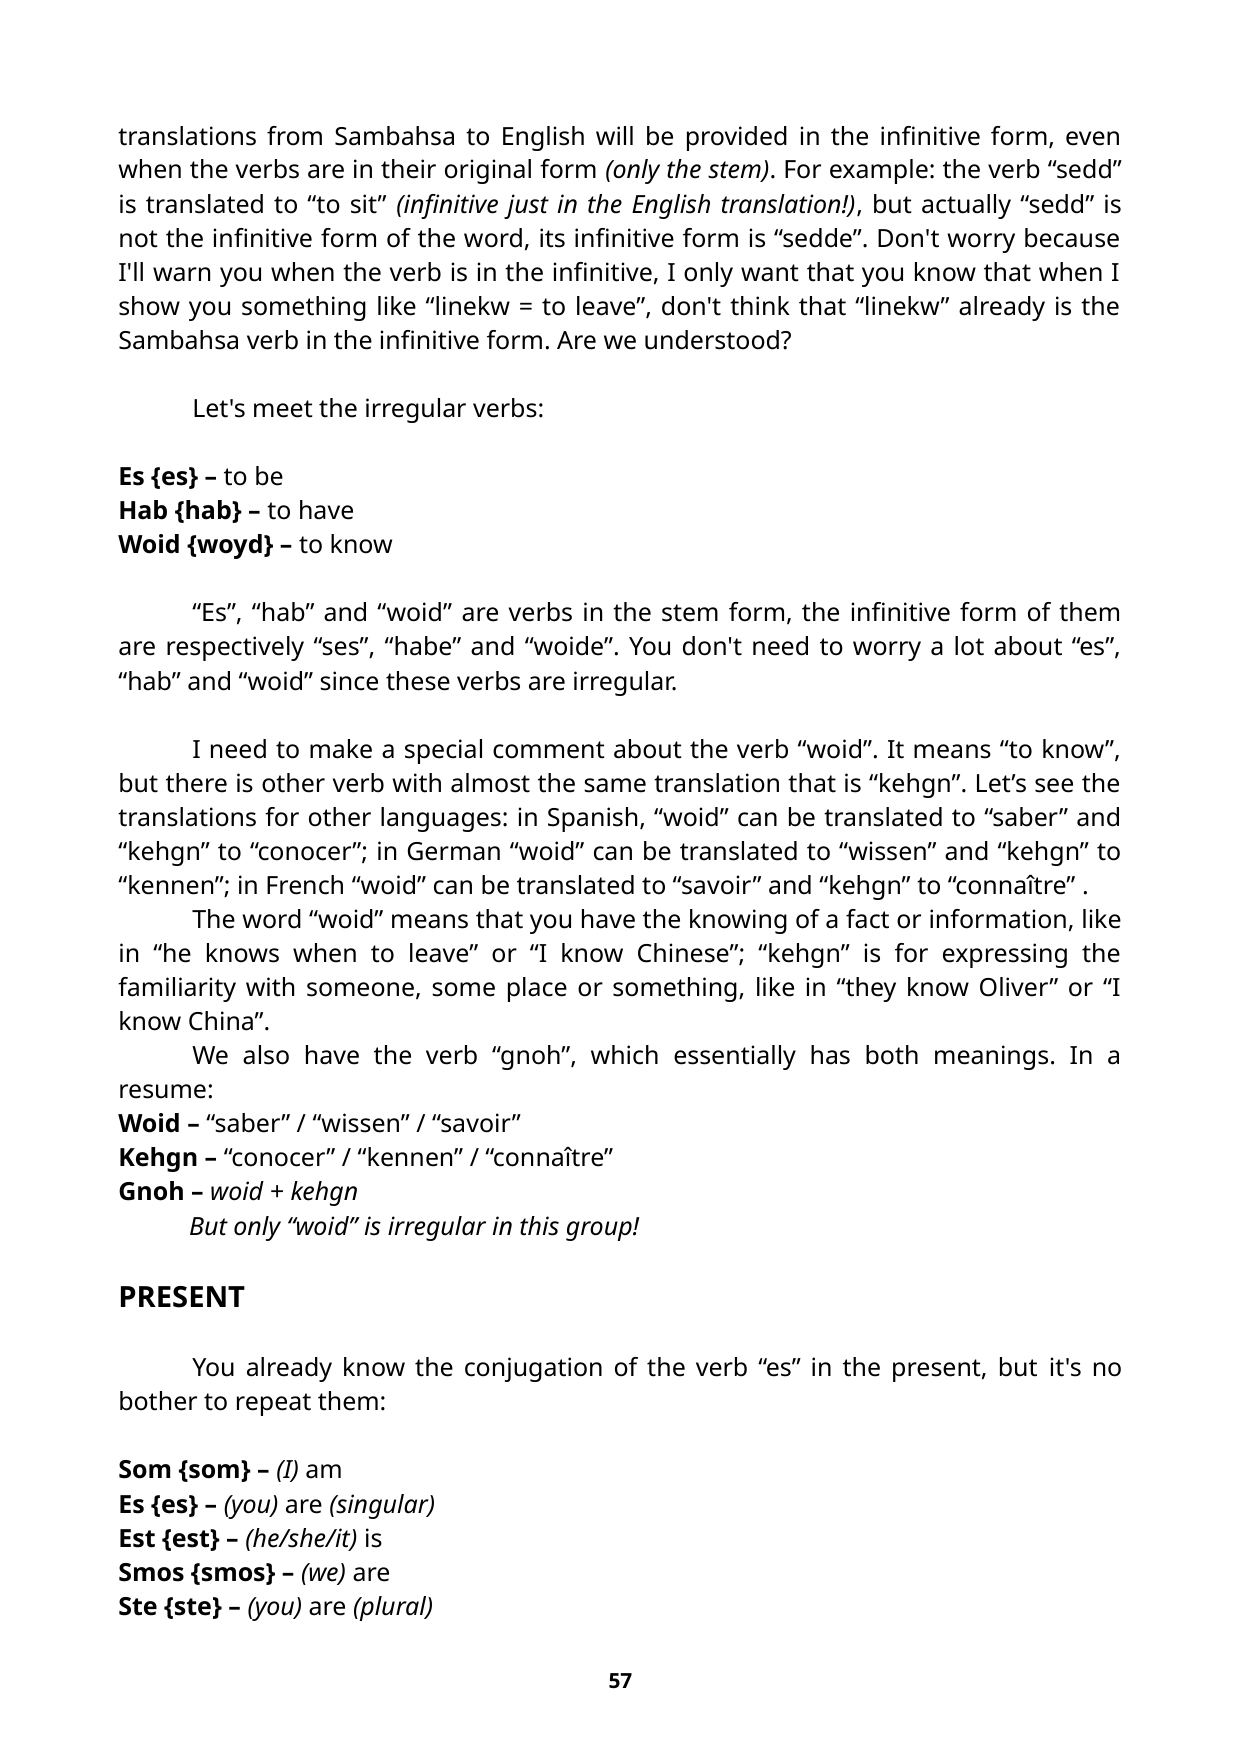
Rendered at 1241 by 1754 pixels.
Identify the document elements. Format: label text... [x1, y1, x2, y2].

text Hab {hab} – to have [118, 493, 1122, 527]
text We also have the verb “gnoh”, which essentially has both meanings. In a resume: [118, 1038, 1122, 1106]
text I need to make a special comment about the verb “woid”. It means “to know”, but there is other verb with almost the same translation that is “kehgn”. Let’s see the translations for other languages: in Spanish, “woid” can be translated to “saber” and “kehgn” to “conocer”; in German “woid” can be translated to “wissen” and “kehgn” to “kennen”; in French “woid” can be translated to “savoir” and “kehgn” to “connaître” . [118, 731, 1122, 902]
text Ste {ste} – (you) are (plural) [118, 1588, 1122, 1622]
text Es {es} – (you) are (singular) [118, 1486, 1122, 1520]
text translations from Sambahsa to English will be provided in the infinitive form, even when the verbs are in their original form (only the stem). For example: the verb “sedd” is translated to “to sit” (infinitive just in the English translation!), but actually “sedd” is not the infinitive form of the word, its infinitive form is “sedde”. Don't worry because I'll warn you when the verb is in the infinitive, I only want that you know that when I show you something like “linekw = to leave”, don't think that “linekw” already is the Sambahsa verb in the infinitive form. Are we understood? [118, 118, 1122, 357]
text Gnoh – woid + kehgn [118, 1174, 1122, 1208]
text You already know the conjugation of the verb “es” in the present, but it's no bother to repeat them: [118, 1350, 1122, 1418]
text Est {est} – (he/she/it) is [118, 1520, 1122, 1554]
text Woid – “saber” / “wissen” / “savoir” [118, 1106, 1122, 1140]
text The word “woid” means that you have the knowing of a fact or information, like in “he knows when to leave” or “I know Chinese”; “kehgn” is for expressing the familiarity with someone, some place or something, like in “they know Oliver” or “I know China”. [118, 902, 1122, 1038]
text Kehgn – “conocer” / “kennen” / “connaître” [118, 1140, 1122, 1174]
text But only “woid” is irregular in this group! [189, 1208, 1122, 1242]
text Smos {smos} – (we) are [118, 1554, 1122, 1588]
text Let's meet the irregular verbs: [118, 391, 1122, 425]
text “Es”, “hab” and “woid” are verbs in the stem form, the infinitive form of them are respectively “ses”, “habe” and “woide”. You don't need to worry a lot about “es”, “hab” and “woid” since these verbs are irregular. [118, 595, 1122, 697]
text Es {es} – to be [118, 459, 1122, 493]
text Som {som} – (I) am [118, 1452, 1122, 1486]
text Woid {woyd} – to know [118, 527, 1122, 561]
subtitle PRESENT [118, 1276, 1122, 1316]
